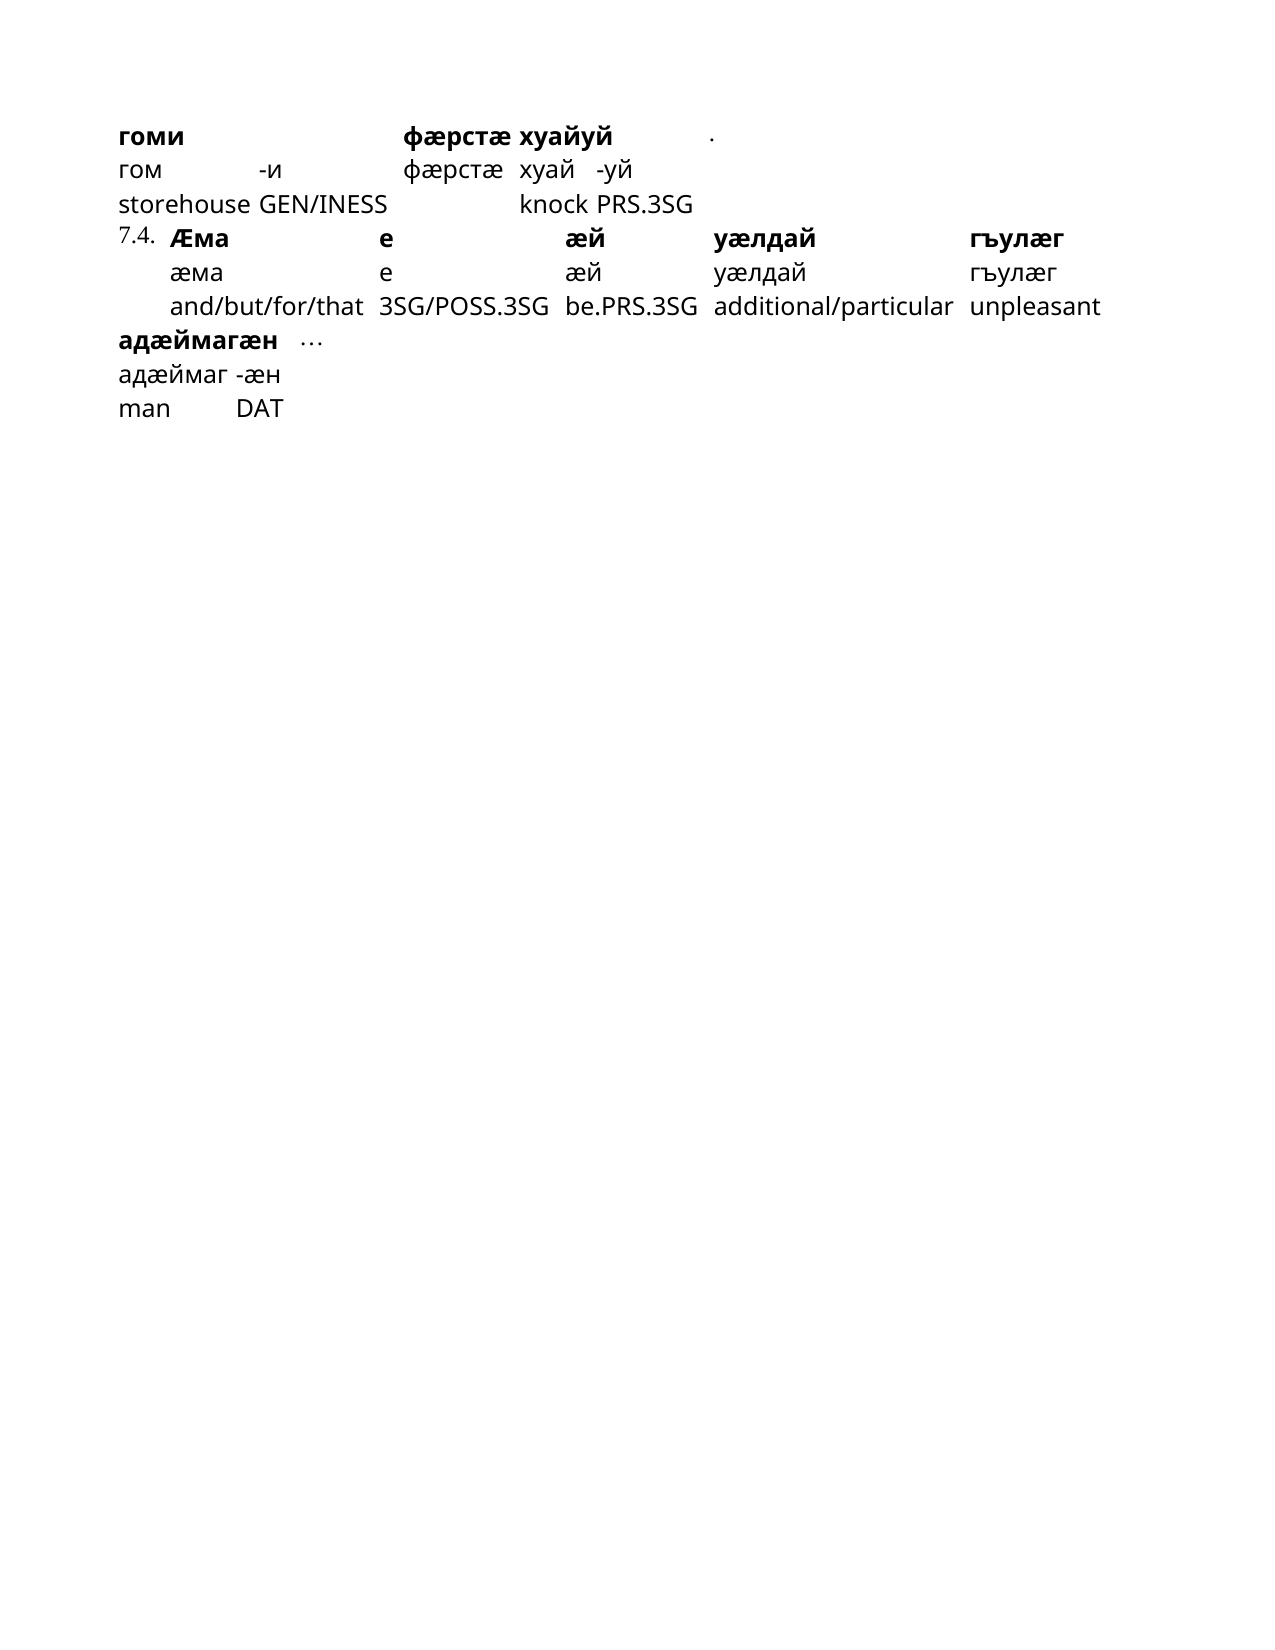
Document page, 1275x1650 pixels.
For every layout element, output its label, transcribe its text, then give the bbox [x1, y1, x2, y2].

text be.PRS.3SG [565, 288, 698, 322]
text фæрстæ [403, 152, 504, 186]
text гъулæг [969, 254, 1101, 288]
text DAT [236, 391, 284, 425]
text адæймагæн [118, 322, 291, 357]
text -уй [596, 152, 693, 186]
text -æн [236, 357, 284, 391]
text е [379, 220, 557, 254]
text уæлдай [713, 254, 954, 288]
text and/but/for/that [169, 288, 364, 322]
text е [379, 254, 550, 288]
text уæлдай [713, 220, 962, 254]
text фæрстæ [403, 118, 512, 152]
text additional/particular [713, 288, 954, 322]
text гоми [118, 118, 395, 152]
text 3SG/POSS.3SG [379, 288, 550, 322]
text knock [519, 186, 588, 220]
text æй [565, 254, 698, 288]
text адæймаг [118, 357, 228, 391]
text 7.4. [118, 220, 162, 249]
text storehouse [118, 186, 251, 220]
text æма [169, 254, 364, 288]
text Æма [169, 220, 371, 254]
text man [118, 391, 228, 425]
text гъулæг [969, 220, 1108, 254]
text unpleasant [969, 288, 1101, 322]
text хуайуй [519, 118, 701, 152]
text æй [565, 220, 706, 254]
text . [709, 118, 730, 147]
text PRS.3SG [596, 186, 693, 220]
text гом [118, 152, 251, 186]
text … [299, 322, 324, 351]
text хуай [519, 152, 588, 186]
text GEN/INESS [258, 186, 388, 220]
text -и [258, 152, 388, 186]
